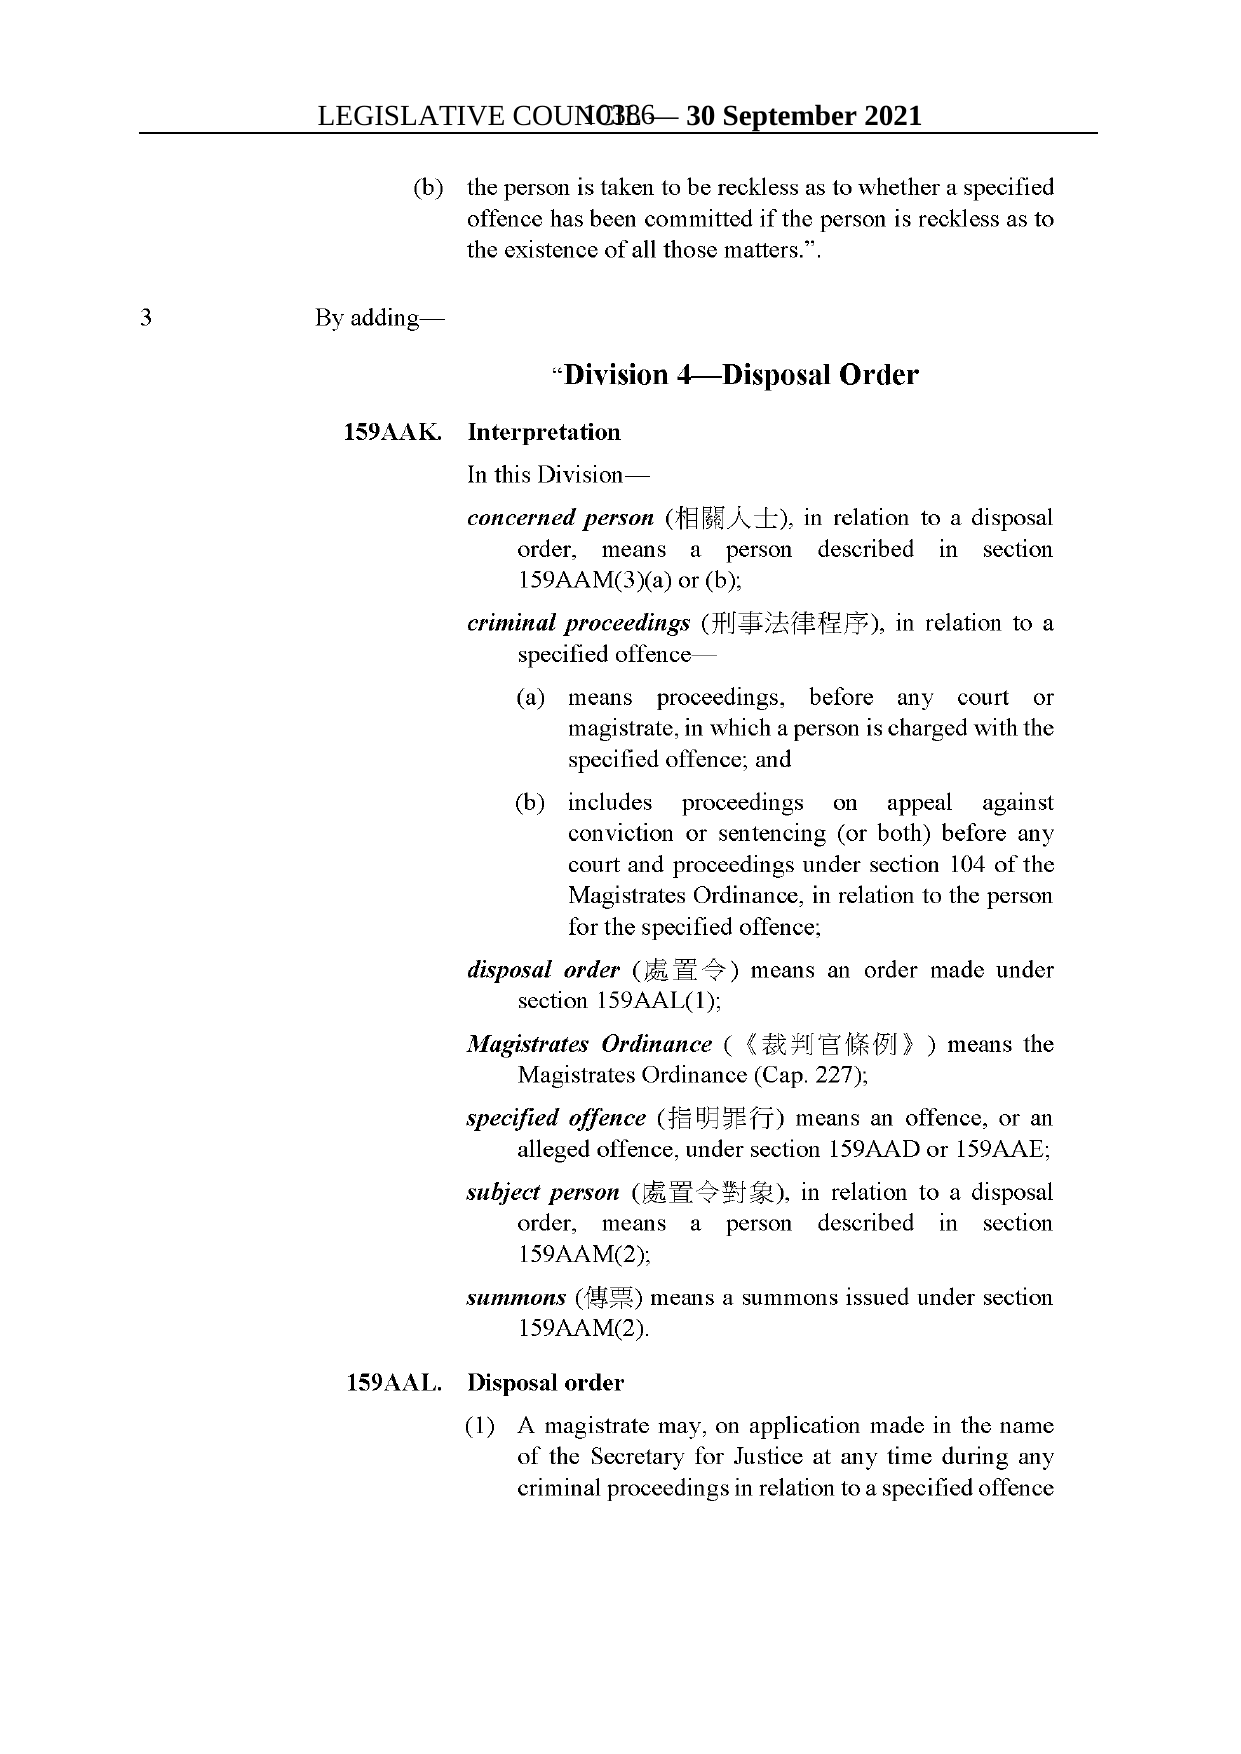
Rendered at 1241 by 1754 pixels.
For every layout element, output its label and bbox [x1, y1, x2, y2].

picture [138, 173, 1065, 1508]
